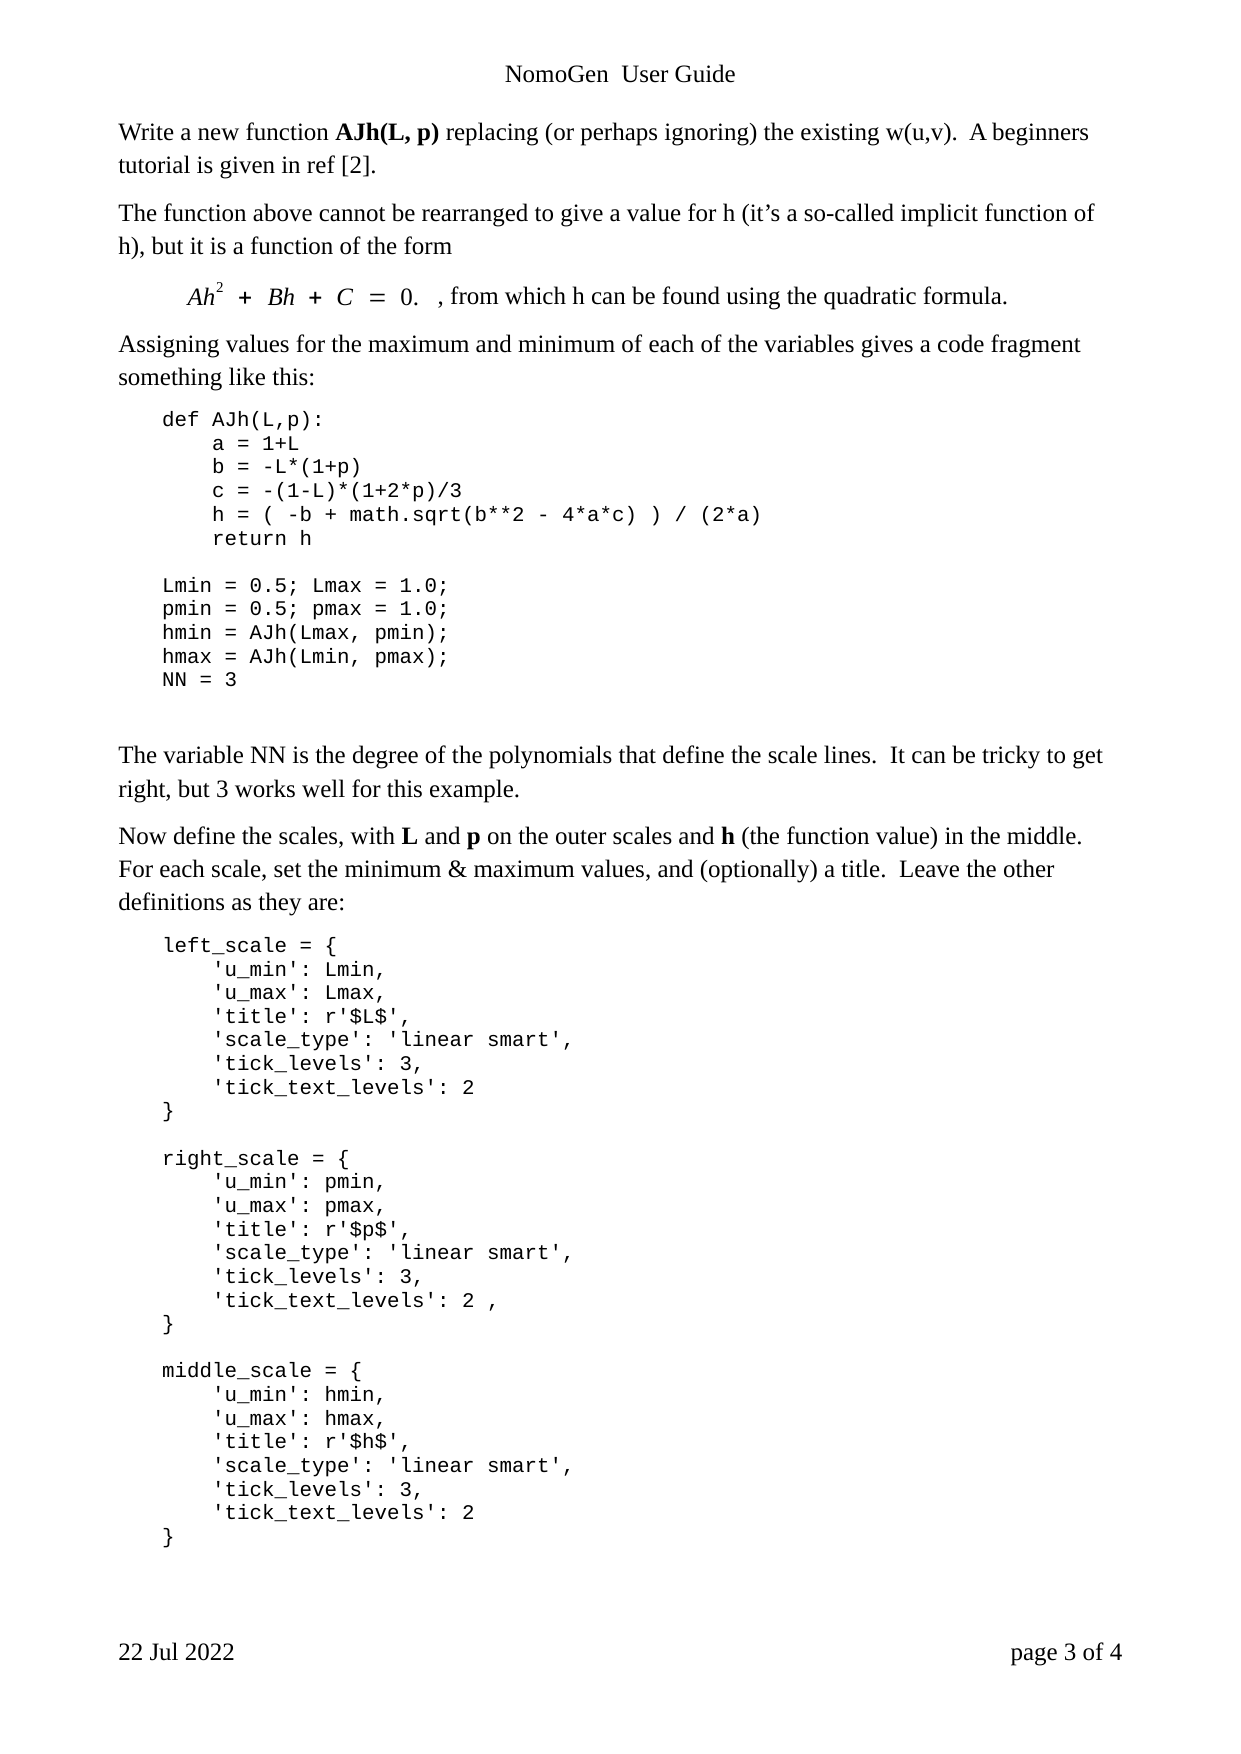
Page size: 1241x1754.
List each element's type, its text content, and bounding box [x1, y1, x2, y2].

text return h [162, 527, 1122, 551]
text pmin = 0.5; pmax = 1.0; [162, 598, 1122, 622]
text 'scale_type': 'linear smart', [162, 1242, 1122, 1266]
text } [162, 1313, 1122, 1337]
text 'u_max': hmax, [162, 1408, 1122, 1431]
text left_scale = { [162, 935, 1122, 958]
text 'title': r'$p$', [162, 1219, 1122, 1242]
text c = -(1-L)*(1+2*p)/3 [162, 480, 1122, 504]
text 'u_max': pmax, [162, 1195, 1122, 1219]
text Now define the scales, with L and p on the outer scales and h (the function value) in the middle. For each scale, set the minimum & maximum values, and (optionally) a title. Leave the other definitions as they are: [118, 821, 1122, 916]
text Write a new function AJh(L, p) replacing (or perhaps ignoring) the existing w(u,v). A beginners tutorial is given in ref [2.]. [118, 117, 1122, 179]
text NN = 3 [162, 669, 1122, 693]
text def AJh(L,p): [162, 409, 1122, 433]
text , from which h can be found using the quadratic formula. [162, 278, 1122, 310]
text 'tick_levels': 3, [162, 1266, 1122, 1289]
text 'u_min': pmin, [162, 1171, 1122, 1195]
text 'tick_text_levels': 2 , [162, 1289, 1122, 1313]
text a = 1+L [162, 433, 1122, 457]
text hmin = AJh(Lmax, pmin); [162, 622, 1122, 646]
text 'tick_levels': 3, [162, 1053, 1122, 1077]
text } [162, 1526, 1122, 1550]
text 'title': r'$h$', [162, 1431, 1122, 1455]
text The variable NN is the degree of the polynomials that define the scale lines. It can be tricky to get right, but 3 works well for this example. [118, 741, 1122, 802]
text 'scale_type': 'linear smart', [162, 1455, 1122, 1479]
text h = ( -b + math.sqrt(b**2 - 4*a*c) ) / (2*a) [162, 504, 1122, 527]
text right_scale = { [162, 1148, 1122, 1171]
text Assigning values for the maximum and minimum of each of the variables gives a code fragment something like this: [118, 329, 1122, 390]
text b = -L*(1+p) [162, 457, 1122, 480]
text 'u_min': hmin, [162, 1384, 1122, 1408]
text The function above cannot be rearranged to give a value for h (it’s a so-called implicit function of h), but it is a function of the form [118, 198, 1122, 260]
text 'tick_levels': 3, [162, 1479, 1122, 1502]
text hmax = AJh(Lmin, pmax); [162, 646, 1122, 669]
text 'tick_text_levels': 2 [162, 1077, 1122, 1100]
text 'u_min': Lmin, [162, 958, 1122, 982]
text 'tick_text_levels': 2 [162, 1502, 1122, 1526]
text 'title': r'$L$', [162, 1006, 1122, 1029]
text 'u_max': Lmax, [162, 982, 1122, 1006]
text 'scale_type': 'linear smart', [162, 1029, 1122, 1053]
text Lmin = 0.5; Lmax = 1.0; [162, 575, 1122, 598]
text } [162, 1100, 1122, 1124]
text middle_scale = { [162, 1361, 1122, 1384]
